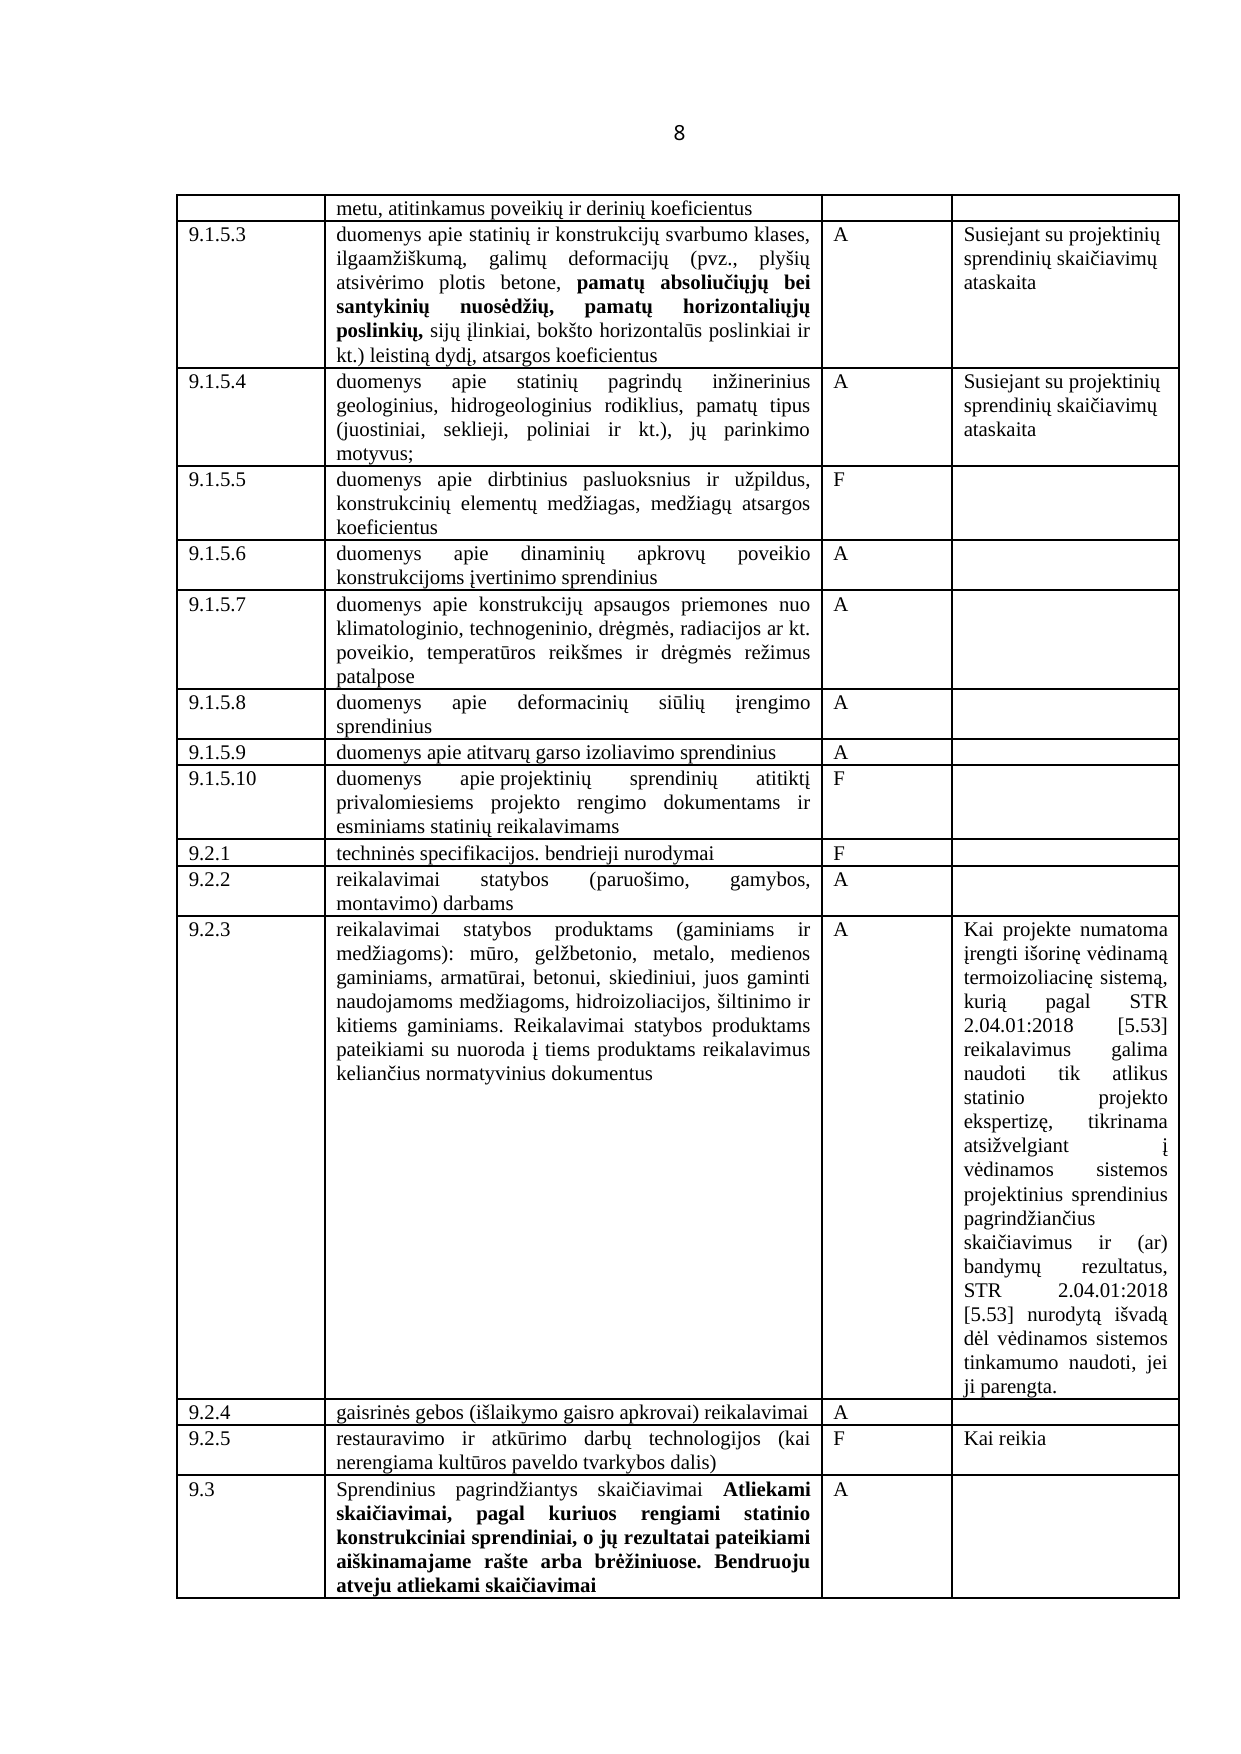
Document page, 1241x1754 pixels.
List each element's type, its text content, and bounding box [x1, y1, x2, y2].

table_cell 9.2.5 [178, 1426, 324, 1474]
table_cell A [823, 369, 951, 465]
table_cell [953, 740, 1178, 764]
table_cell [953, 467, 1178, 539]
table_cell 9.1.5.5 [178, 467, 324, 539]
table_cell A [823, 917, 951, 1398]
table_cell duomenys apie dinaminių apkrovų poveikio konstrukcijoms įvertinimo sprendinius [326, 541, 821, 589]
table_cell restauravimo ir atkūrimo darbų technologijos (kai nerengiama kultūros paveldo tvarkybos dalis) [326, 1426, 821, 1474]
table_cell 9.1.5.8 [178, 690, 324, 738]
table_cell [953, 766, 1178, 838]
table_cell 9.1.5.7 [178, 591, 324, 688]
table_cell reikalavimai statybos (paruošimo, gamybos, montavimo) darbams [326, 867, 821, 915]
table_cell 9.2.4 [178, 1400, 324, 1424]
table_cell [823, 196, 951, 220]
table_cell A [823, 740, 951, 764]
table_cell reikalavimai statybos produktams (gaminiams ir medžiagoms): mūro, gelžbetonio, metalo, medienos gaminiams, armatūrai, betonui, skiediniui, juos gaminti naudojamoms medžiagoms, hidroizoliacijos, šiltinimo ir kitiems gaminiams. Reikalavimai statybos produktams pateikiami su nuoroda į tiems produktams reikalavimus keliančius normatyvinius dokumentus [326, 917, 821, 1398]
table_cell 9.1.5.4 [178, 369, 324, 465]
table_cell [953, 1476, 1178, 1597]
table_cell A [823, 222, 951, 367]
table_cell F [823, 1426, 951, 1474]
table_cell F [823, 840, 951, 864]
table_cell [953, 867, 1178, 915]
table_cell metu, atitinkamus poveikių ir derinių koeficientus [326, 196, 821, 220]
table_cell duomenys apie dirbtinius pasluoksnius ir užpildus, konstrukcinių elementų medžiagas, medžiagų atsargos koeficientus [326, 467, 821, 539]
table_cell [953, 690, 1178, 738]
table_cell gaisrinės gebos (išlaikymo gaisro apkrovai) reikalavimai [326, 1400, 821, 1424]
table_cell duomenys apie projektinių sprendinių atitiktį privalomiesiems projekto rengimo dokumentams ir esminiams statinių reikalavimams [326, 766, 821, 838]
table_cell Kai reikia [953, 1426, 1178, 1474]
table_cell A [823, 541, 951, 589]
table_cell [953, 1400, 1178, 1424]
table_cell 9.3 [178, 1476, 324, 1597]
table_cell [178, 196, 324, 220]
table_cell A [823, 1400, 951, 1424]
table_cell 9.1.5.6 [178, 541, 324, 589]
table_cell Susiejant su projektinių sprendinių skaičiavimų ataskaita [953, 222, 1178, 367]
table_cell [953, 840, 1178, 864]
table_cell 9.1.5.3 [178, 222, 324, 367]
table_cell 9.2.3 [178, 917, 324, 1398]
table_cell Susiejant su projektinių sprendinių skaičiavimų ataskaita [953, 369, 1178, 465]
table_cell techninės specifikacijos. bendrieji nurodymai [326, 840, 821, 864]
table_cell Sprendinius pagrindžiantys skaičiavimai Atliekami skaičiavimai, pagal kuriuos rengiami statinio konstrukciniai sprendiniai, o jų rezultatai pateikiami aiškinamajame rašte arba brėžiniuose. Bendruoju atveju atliekami skaičiavimai [326, 1476, 821, 1597]
table_cell 9.2.2 [178, 867, 324, 915]
table_cell 9.1.5.9 [178, 740, 324, 764]
table_cell 9.2.1 [178, 840, 324, 864]
table_cell 9.1.5.10 [178, 766, 324, 838]
table_cell duomenys apie deformacinių siūlių įrengimo sprendinius [326, 690, 821, 738]
table_cell duomenys apie atitvarų garso izoliavimo sprendinius [326, 740, 821, 764]
table_cell A [823, 867, 951, 915]
table_cell duomenys apie statinių pagrindų inžinerinius geologinius, hidrogeologinius rodiklius, pamatų tipus (juostiniai, seklieji, poliniai ir kt.), jų parinkimo motyvus; [326, 369, 821, 465]
table_cell A [823, 690, 951, 738]
table_cell A [823, 1476, 951, 1597]
table_cell [953, 541, 1178, 589]
table_cell duomenys apie konstrukcijų apsaugos priemones nuo klimatologinio, technogeninio, drėgmės, radiacijos ar kt. poveikio, temperatūros reikšmes ir drėgmės režimus patalpose [326, 591, 821, 688]
table_cell A [823, 591, 951, 688]
table_cell F [823, 766, 951, 838]
table_cell duomenys apie statinių ir konstrukcijų svarbumo klases, ilgaamžiškumą, galimų deformacijų (pvz., plyšių atsivėrimo plotis betone, pamatų absoliučiųjų bei santykinių nuosėdžių, pamatų horizontaliųjų poslinkių, sijų įlinkiai, bokšto horizontalūs poslinkiai ir kt.) leistiną dydį, atsargos koeficientus [326, 222, 821, 367]
table_cell F [823, 467, 951, 539]
table_cell [953, 196, 1178, 220]
table_cell [953, 591, 1178, 688]
table_cell Kai projekte numatoma įrengti išorinę vėdinamą termoizoliacinę sistemą, kurią pagal STR 2.04.01:2018 [5.53] reikalavimus galima naudoti tik atlikus statinio projekto ekspertizę, tikrinama atsižvelgiant į vėdinamos sistemos projektinius sprendinius pagrindžiančius skaičiavimus ir (ar) bandymų rezultatus, STR 2.04.01:2018 [5.53] nurodytą išvadą dėl vėdinamos sistemos tinkamumo naudoti, jei ji parengta. [953, 917, 1178, 1398]
